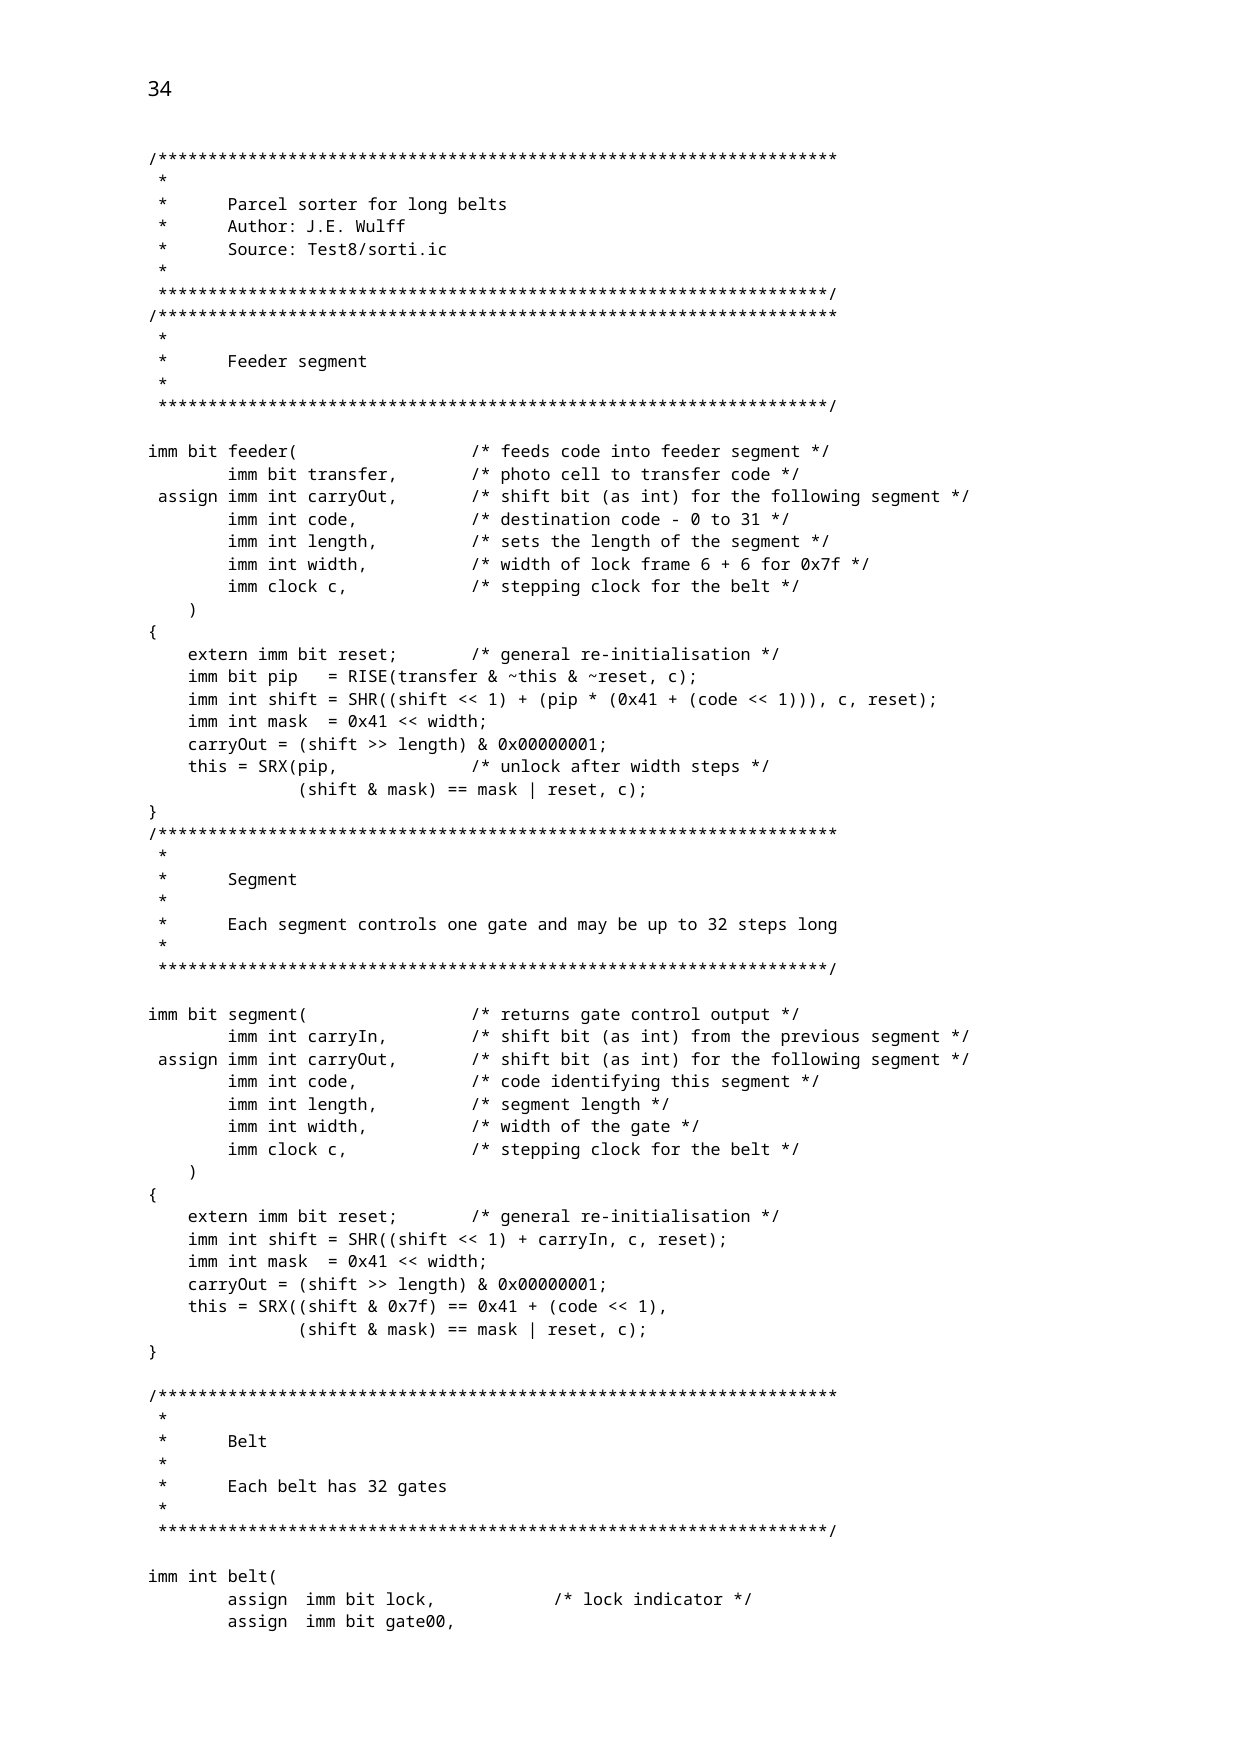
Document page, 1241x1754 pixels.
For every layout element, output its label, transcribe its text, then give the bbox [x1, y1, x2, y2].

text /******************************************************************** * * Parcel sorter for long belts * Author: J.E. Wulff * Source: Test8/sorti.ic * *******************************************************************/ /******************************************************************** * * Feeder segment * *******************************************************************/ imm bit feeder( /* feeds code into feeder segment */ imm bit transfer, /* photo cell to transfer code */ assign imm int carryOut, /* shift bit (as int) for the following segment */ imm int code, /* destination code - 0 to 31 */ imm int length, /* sets the length of the segment */ imm int width, /* width of lock frame 6 + 6 for 0x7f */ imm clock c, /* stepping clock for the belt */ ) { extern imm bit reset; /* general re-initialisation */ imm bit pip = RISE(transfer & ~this & ~reset, c); imm int shift = SHR((shift << 1) + (pip * (0x41 + (code << 1))), c, reset); imm int mask = 0x41 << width; carryOut = (shift >> length) & 0x00000001; this = SRX(pip, /* unlock after width steps */ (shift & mask) == mask | reset, c); } /******************************************************************** * * Segment * * Each segment controls one gate and may be up to 32 steps long * *******************************************************************/ imm bit segment( /* returns gate control output */ imm int carryIn, /* shift bit (as int) from the previous segment */ assign imm int carryOut, /* shift bit (as int) for the following segment */ imm int code, /* code identifying this segment */ imm int length, /* segment length */ imm int width, /* width of the gate */ imm clock c, /* stepping clock for the belt */ ) { extern imm bit reset; /* general re-initialisation */ imm int shift = SHR((shift << 1) + carryIn, c, reset); imm int mask = 0x41 << width; carryOut = (shift >> length) & 0x00000001; this = SRX((shift & 0x7f) == 0x41 + (code << 1), (shift & mask) == mask | reset, c); } [148, 148, 1092, 1385]
text /******************************************************************** * * Belt * * Each belt has 32 gates * *******************************************************************/ imm int belt( assign imm bit lock, /* lock indicator */ assign imm bit gate00, [148, 1385, 1092, 1633]
